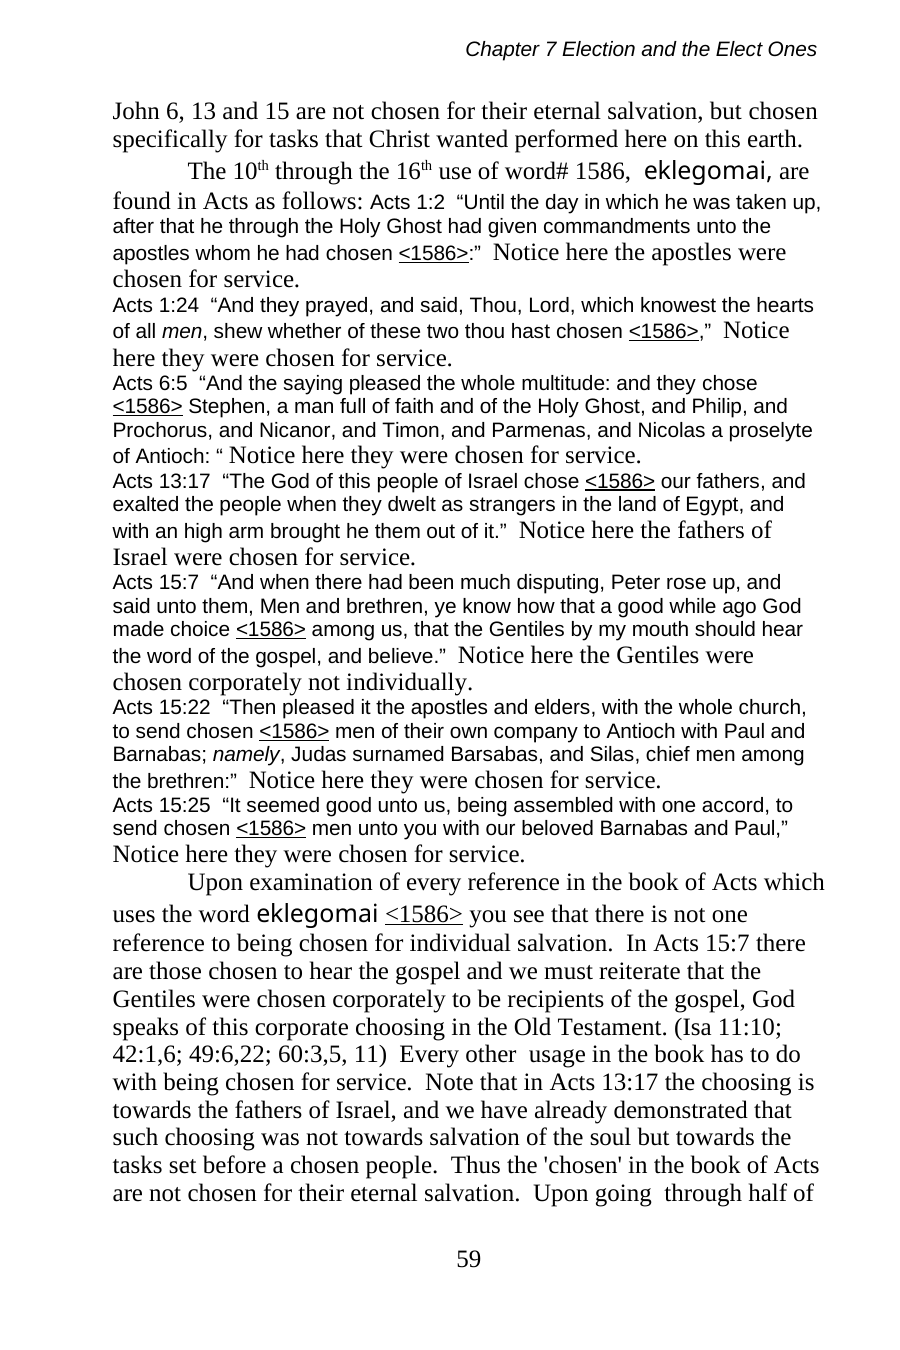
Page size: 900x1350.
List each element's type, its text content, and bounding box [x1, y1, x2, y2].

text Acts 13:17 “The God of this people of Israel chose <1586> our fathers, and exalted the people when they dwelt as strangers in the land of Egypt, and with an high arm brought he them out of it.” Notice here the fathers of Israel were chosen for service. [112, 469, 825, 571]
text Acts 15:25 “It seemed good unto us, being assembled with one accord, to send chosen <1586> men unto you with our beloved Barnabas and Paul,” Notice here they were chosen for service. [112, 794, 825, 868]
text Acts 15:22 “Then pleased it the apostles and elders, with the whole church, to send chosen <1586> men of their own company to Antioch with Paul and Barnabas; namely, Judas surnamed Barsabas, and Silas, chief men among the brethren:” Notice here they were chosen for service. [112, 696, 825, 794]
text The 10th through the 16th use of word# 1586, eklegomai, are found in Acts as follows: Acts 1:2 “Until the day in which he was taken up, after that he through the Holy Ghost had given commandments unto the apostles whom he had chosen <1586>:” Notice here the apostles were chosen for service. [112, 153, 825, 293]
text Acts 15:7 “And when there had been much disputing, Peter rose up, and said unto them, Men and brethren, ye know how that a good while ago God made choice <1586> among us, that the Gentiles by my mouth should hear the word of the gospel, and believe.” Notice here the Gentiles were chosen corporately not individually. [112, 571, 825, 696]
text John 6, 13 and 15 are not chosen for their eternal salvation, but chosen specifically for tasks that Christ wanted performed here on this earth. [112, 97, 825, 153]
text Acts 1:24 “And they prayed, and said, Thou, Lord, which knowest the hearts of all men, shew whether of these two thou hast chosen <1586>,” Notice here they were chosen for service. [112, 293, 825, 372]
text Upon examination of every reference in the book of Acts which uses the word eklegomai <1586> you see that there is not one reference to being chosen for individual salvation. In Acts 15:7 there are those chosen to hear the gospel and we must reiterate that the Gentiles were chosen corporately to be recipients of the gospel, God speaks of this corporate choosing in the Old Testament. (Isa 11:10; 42:1,6; 49:6,22; 60:3,5, 11) Every other usage in the book has to do with being chosen for service. Note that in Acts 13:17 the choosing is towards the fathers of Israel, and we have already demonstrated that such choosing was not towards salvation of the soul but towards the tasks set before a chosen people. Thus the 'chosen' in the book of Acts are not chosen for their eternal salvation. Upon going through half of [112, 868, 825, 1207]
text Acts 6:5 “And the saying pleased the whole multitude: and they chose <1586> Stephen, a man full of faith and of the Holy Ghost, and Philip, and Prochorus, and Nicanor, and Timon, and Parmenas, and Nicolas a proselyte of Antioch: “ Notice here they were chosen for service. [112, 372, 825, 469]
